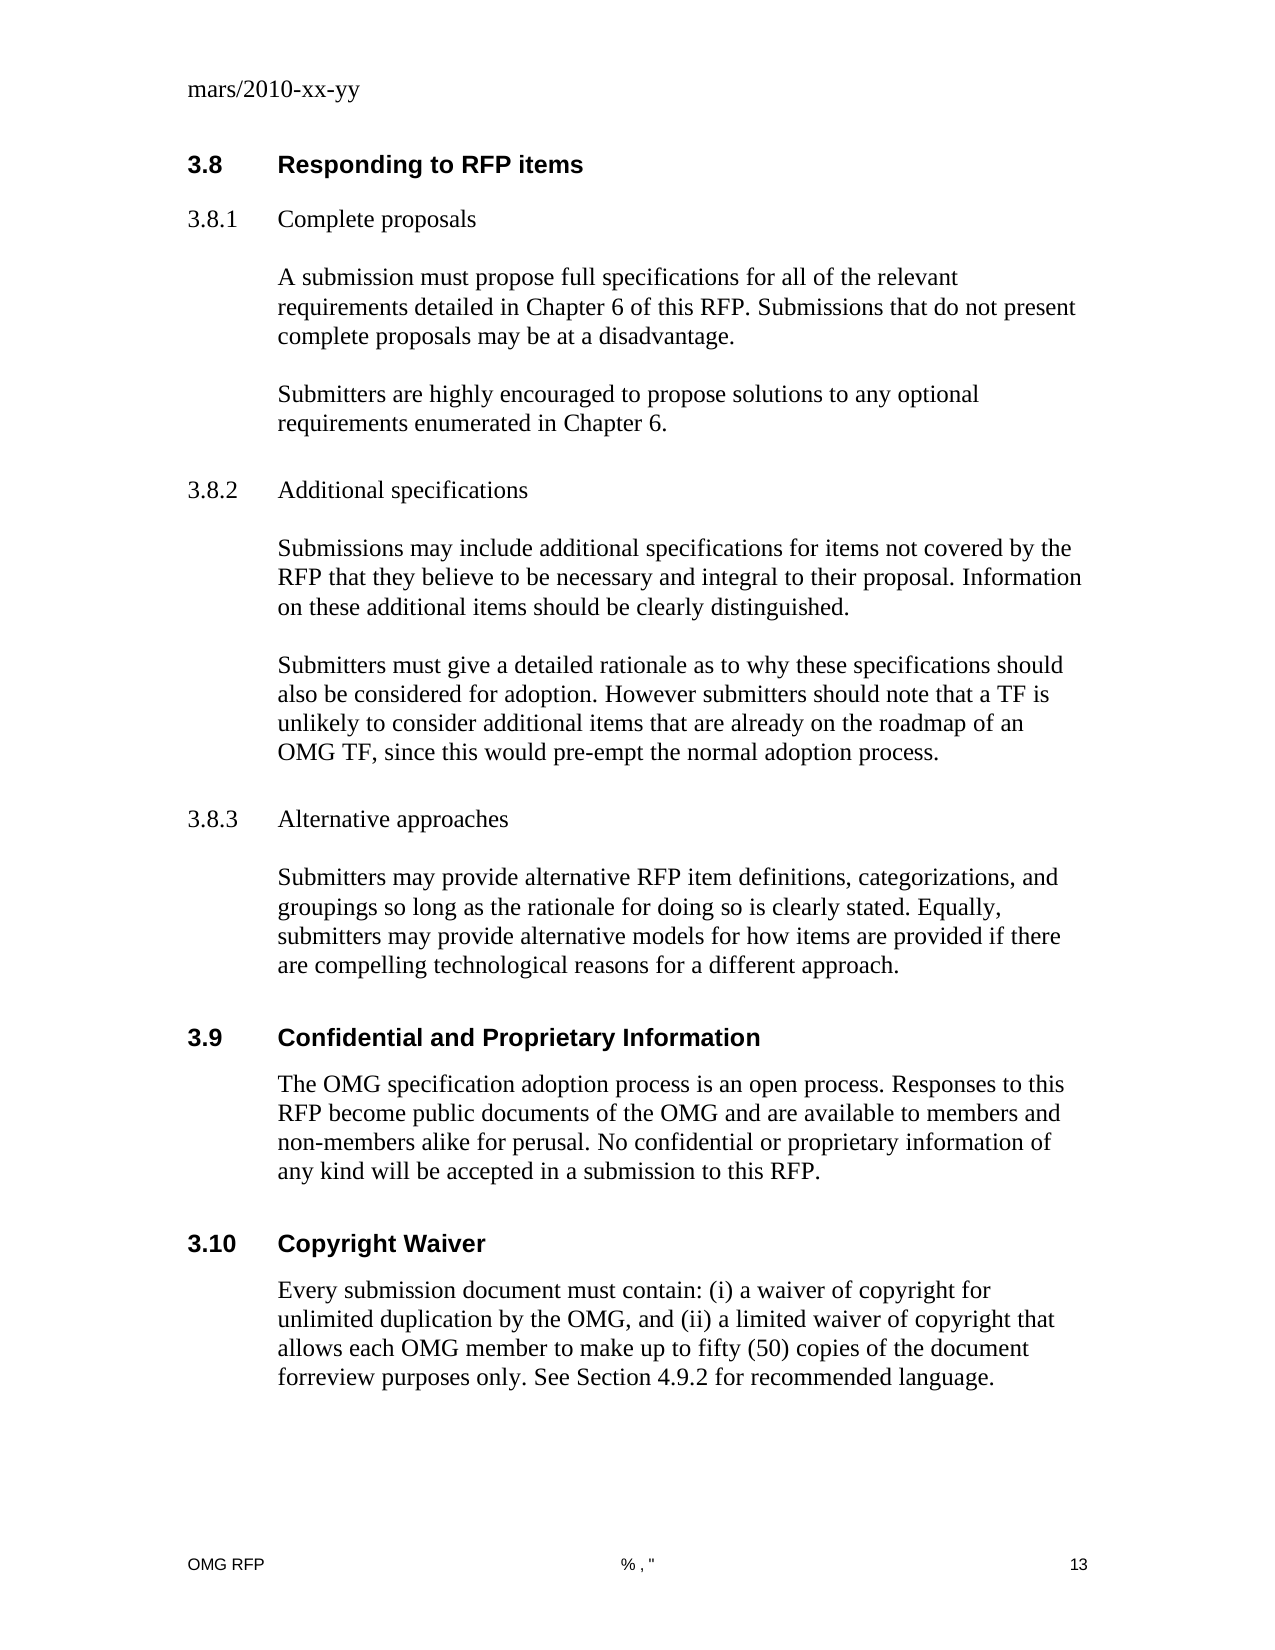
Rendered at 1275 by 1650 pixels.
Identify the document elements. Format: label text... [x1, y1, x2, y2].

text Submitters must give a detailed rationale as to why these specifications should also be considered for adoption. However submitters should note that a TF is unlikely to consider additional items that are already on the roadmap of an OMG TF, since this would pre-empt the normal adoption process. [277, 650, 1087, 767]
text Submitters may provide alternative RFP item definitions, categorizations, and groupings so long as the rationale for doing so is clearly stated. Equally, submitters may provide alternative models for how items are provided if there are compelling technological reasons for a different approach. [277, 862, 1087, 979]
text Submitters are highly encouraged to propose solutions to any optional requirements enumerated in Chapter 6. [277, 379, 1087, 437]
text The OMG specification adoption process is an open process. Responses to this RFP become public documents of the OMG and are available to members and non-members alike for perusal. No confidential or proprietary information of any kind will be accepted in a submission to this RFP. [277, 1069, 1087, 1185]
subtitle Confidential and Proprietary Information [187, 1023, 1087, 1052]
text A submission must propose full specifications for all of the relevant requirements detailed in Chapter 6 of this RFP. Submissions that do not present complete proposals may be at a disadvantage. [277, 262, 1087, 350]
subtitle Complete proposals [187, 204, 1087, 233]
subtitle Copyright Waiver [187, 1229, 1087, 1258]
text Every submission document must contain: (i) a waiver of copyright for unlimited duplication by the OMG, and (ii) a limited waiver of copyright that allows each OMG member to make up to fifty (50) copies of the document forreview purposes only. See Section 4.9.2 for recommended language. [277, 1275, 1087, 1392]
subtitle Responding to RFP items [187, 150, 1087, 179]
subtitle Alternative approaches [187, 804, 1087, 833]
subtitle Additional specifications [187, 475, 1087, 504]
text Submissions may include additional specifications for items not covered by the RFP that they believe to be necessary and integral to their proposal. Information on these additional items should be clearly distinguished. [277, 533, 1087, 621]
